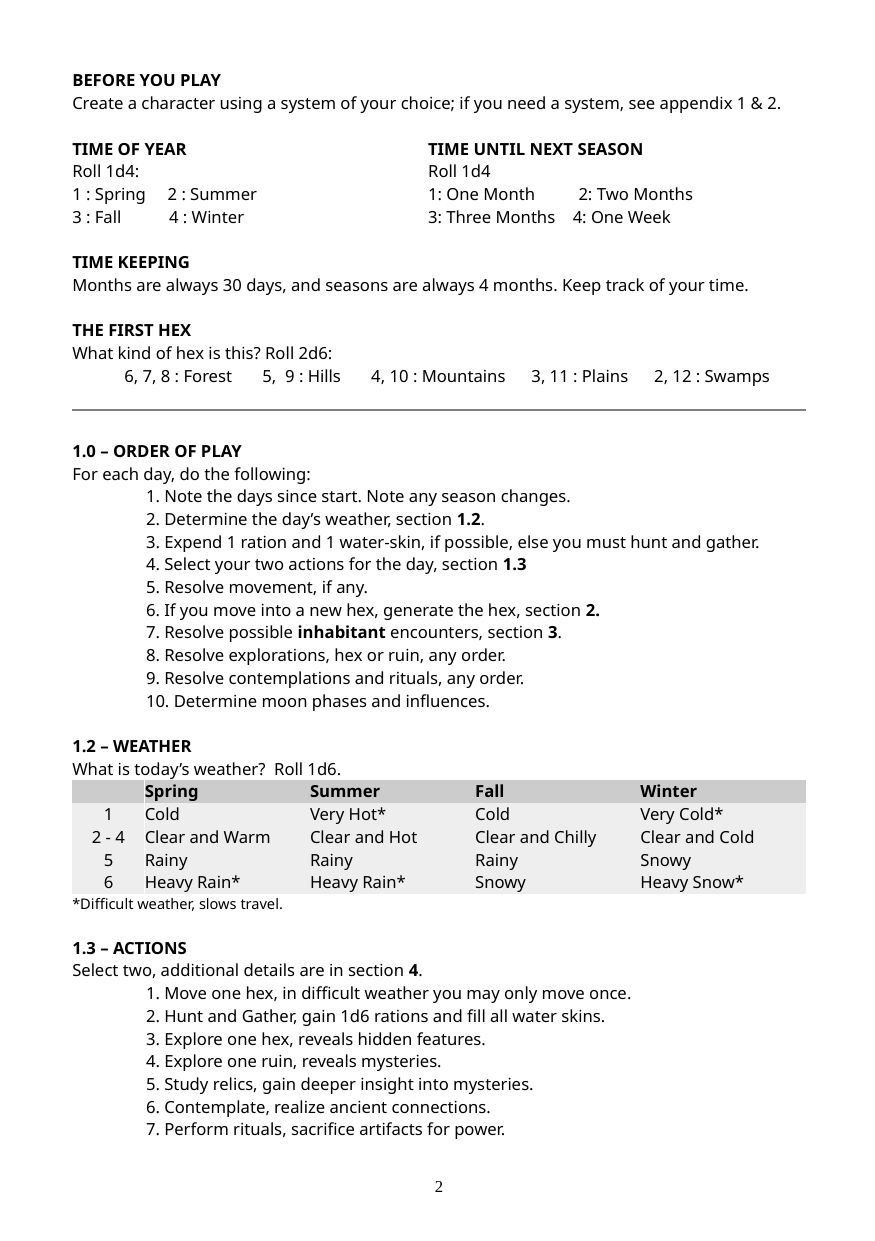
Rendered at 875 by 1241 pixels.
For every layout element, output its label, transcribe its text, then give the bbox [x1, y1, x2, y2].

table_cell Clear and Cold [640, 826, 806, 848]
text 8. Resolve explorations, hex or ruin, any order. [146, 644, 806, 667]
text 2. Hunt and Gather, gain 1d6 rations and fill all water skins. [146, 1004, 806, 1027]
table_header Winter [640, 780, 806, 803]
text THE FIRST HEX [72, 319, 806, 341]
text 10. Determine moon phases and influences. [146, 689, 806, 712]
text 1.3 – ACTIONS [72, 936, 806, 959]
text 4. Select your two actions for the day, section 1.3 [146, 553, 806, 576]
text 5. Resolve movement, if any. 6. If you move into a new hex, generate the hex, section 2. 7. Resolve possible inhabitant encounters, section 3. [146, 576, 806, 644]
table_cell Snowy [640, 848, 806, 871]
text 1. Move one hex, in difficult weather you may only move once. [146, 982, 806, 1004]
text TIME KEEPING [72, 251, 806, 273]
table_cell Very Cold* [640, 803, 806, 826]
table_cell Cold [475, 803, 640, 826]
table_header Summer [310, 780, 475, 803]
table_header Spring [145, 780, 310, 803]
table_cell Heavy Rain* [310, 871, 475, 894]
table_cell 6 [72, 871, 144, 894]
text What kind of hex is this? Roll 2d6: 6, 7, 8 : Forest 5, 9 : Hills 4, 10 : Mountains 3, 11 : Plains 2, 12 : Swamps [72, 341, 806, 387]
table_cell Snowy [475, 871, 640, 894]
text *Difficult weather, slows travel. [72, 894, 806, 913]
table_cell Heavy Rain* [145, 871, 310, 894]
table_cell Rainy [475, 848, 640, 871]
text 3. Explore one hex, reveals hidden features. [146, 1027, 806, 1050]
table_cell Clear and Chilly [475, 826, 640, 848]
text Months are always 30 days, and seasons are always 4 months. Keep track of your time. [72, 273, 806, 296]
table_cell Very Hot* [310, 803, 475, 826]
text 3. Expend 1 ration and 1 water-skin, if possible, else you must hunt and gather. [146, 530, 806, 553]
table_cell Clear and Warm [145, 826, 310, 848]
text Select two, additional details are in section 4. [72, 959, 806, 982]
table_header TIME OF YEAR Roll 1d4: 1 : Spring 2 : Summer 3 : Fall 4 : Winter [72, 137, 428, 228]
text Create a character using a system of your choice; if you need a system, see appendix 1 & 2. [72, 92, 806, 114]
text 4. Explore one ruin, reveals mysteries. [146, 1050, 806, 1072]
text 1.0 – ORDER OF PLAY For each day, do the following: [72, 439, 806, 485]
text BEFORE YOU PLAY [72, 69, 806, 92]
table_header Fall [475, 780, 640, 803]
table_cell Clear and Hot [310, 826, 475, 848]
text 6. Contemplate, realize ancient connections. [146, 1095, 806, 1118]
text 9. Resolve contemplations and rituals, any order. [146, 667, 806, 689]
table_cell 2 - 4 [72, 826, 144, 848]
table_header TIME UNTIL NEXT SEASON Roll 1d4 1: One Month 2: Two Months 3: Three Months 4: One Week [428, 137, 806, 228]
table_header [72, 780, 144, 803]
table_cell Rainy [310, 848, 475, 871]
text 5. Study relics, gain deeper insight into mysteries. [146, 1072, 806, 1095]
text 1. Note the days since start. Note any season changes. [146, 485, 806, 508]
text 1.2 – WEATHER [72, 735, 806, 757]
text 7. Perform rituals, sacrifice artifacts for power. [146, 1118, 806, 1141]
table_cell Heavy Snow* [640, 871, 806, 894]
text 2. Determine the day’s weather, section 1.2. [146, 508, 806, 530]
text What is today’s weather? Roll 1d6. [72, 757, 806, 780]
table_cell 5 [72, 848, 144, 871]
table_cell 1 [72, 803, 144, 826]
table_cell Cold [145, 803, 310, 826]
table_cell Rainy [145, 848, 310, 871]
